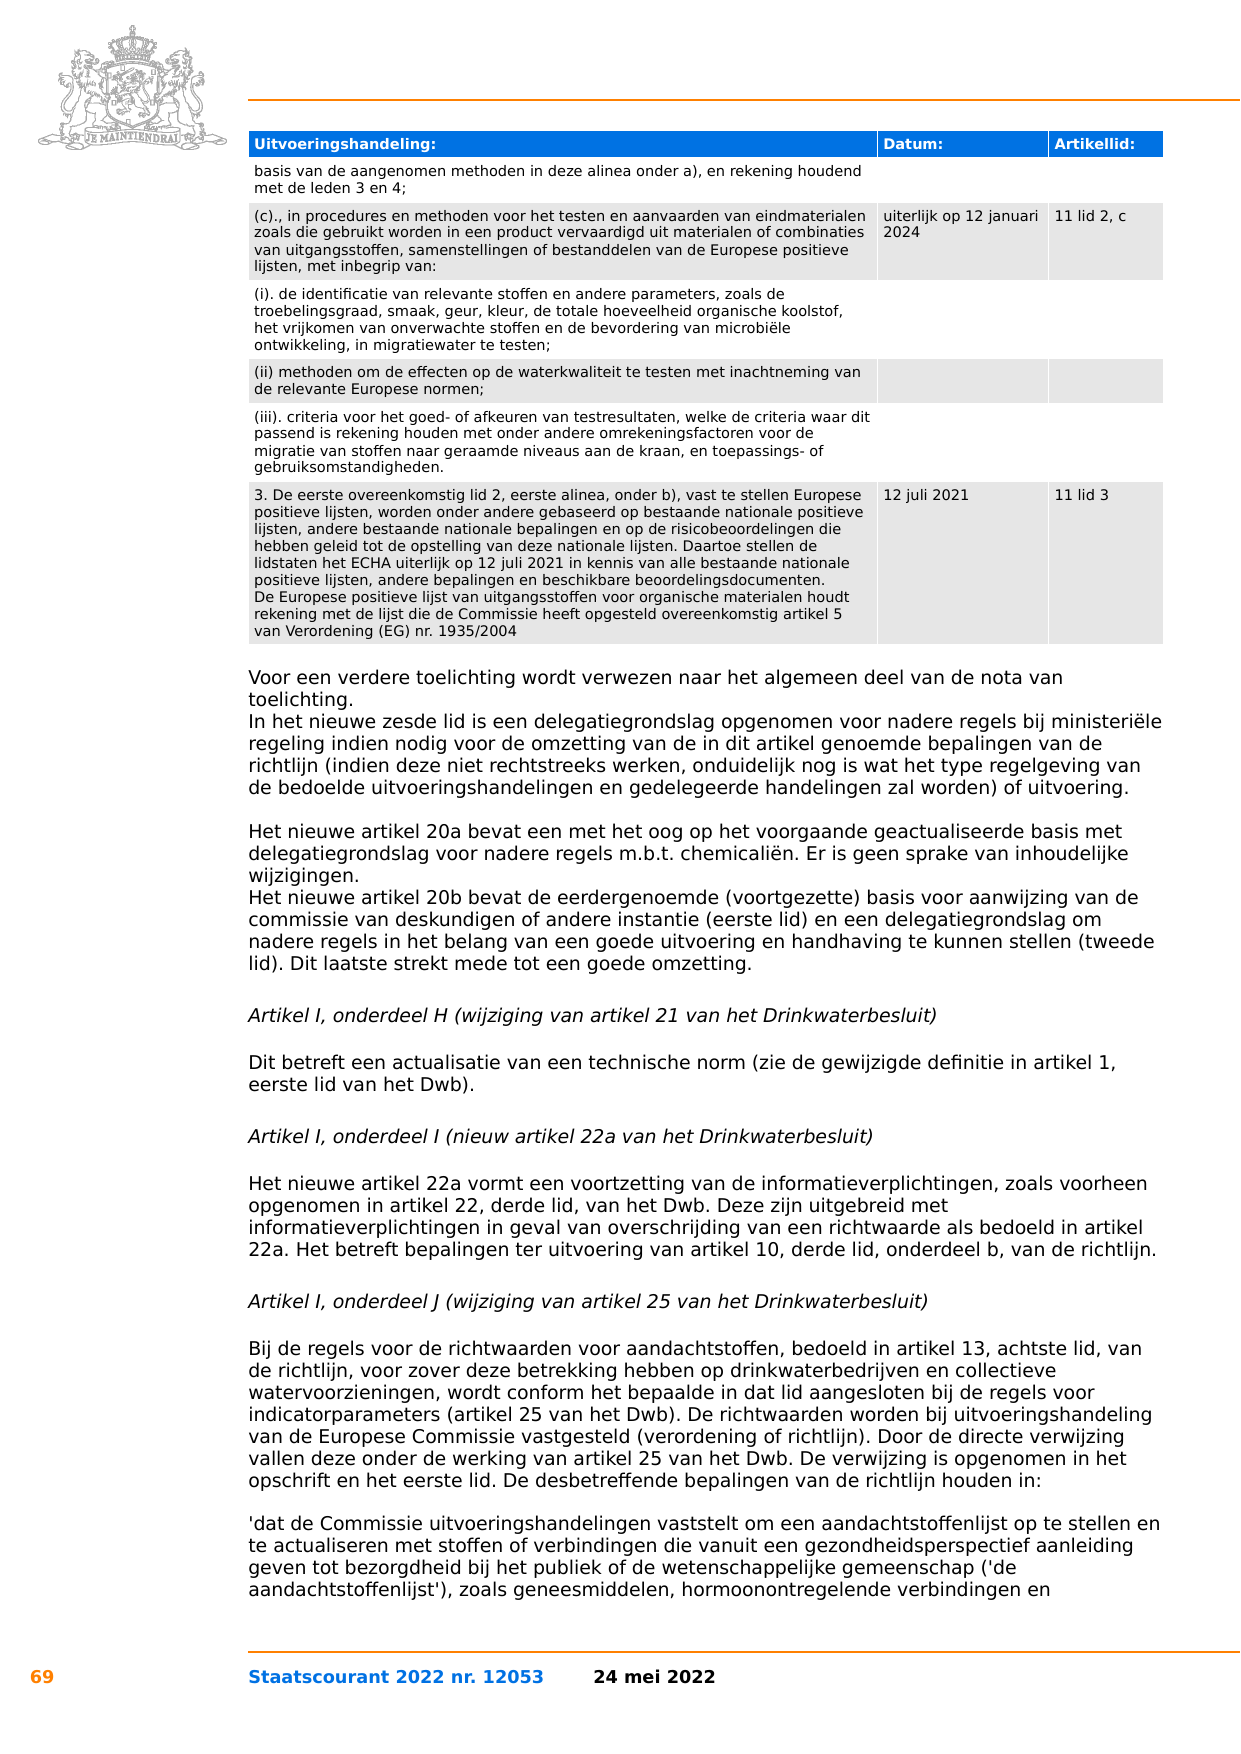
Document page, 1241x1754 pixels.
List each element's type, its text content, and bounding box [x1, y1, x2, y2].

table_cell uiterlijk op 12 januari 2024 [878, 203, 1048, 280]
table_cell 11 lid 2, c [1049, 203, 1163, 280]
text Bij de regels voor de richtwaarden voor aandachtstoffen, bedoeld in artikel 13, achtste lid, van de richtlijn, voor zover deze betrekking hebben op drinkwaterbedrijven en collectieve watervoorzieningen, wordt conform het bepaalde in dat lid aangesloten bij de regels voor indicatorparameters (artikel 25 van het Dwb). De richtwaarden worden bij uitvoeringshandeling van de Europese Commissie vastgesteld (verordening of richtlijn). Door de directe verwijzing vallen deze onder de werking van artikel 25 van het Dwb. De verwijzing is opgenomen in het opschrift en het eerste lid. De desbetreffende bepalingen van de richtlijn houden in: [248, 1338, 1163, 1491]
table_cell [878, 404, 1048, 481]
text In het nieuwe zesde lid is een delegatiegrondslag opgenomen voor nadere regels bij ministeriële regeling indien nodig voor de omzetting van de in dit artikel genoemde bepalingen van de richtlijn (indien deze niet rechtstreeks werken, onduidelijk nog is wat het type regelgeving van de bedoelde uitvoeringshandelingen en gedelegeerde handelingen zal worden) of uitvoering. [248, 711, 1163, 799]
table_cell [1049, 404, 1163, 481]
text Het nieuwe artikel 22a vormt een voortzetting van de informatieverplichtingen, zoals voorheen opgenomen in artikel 22, derde lid, van het Dwb. Deze zijn uitgebreid met informatieverplichtingen in geval van overschrijding van een richtwaarde als bedoeld in artikel 22a. Het betreft bepalingen ter uitvoering van artikel 10, derde lid, onderdeel b, van de richtlijn. [248, 1173, 1163, 1261]
table_cell [1049, 158, 1163, 202]
subtitle Artikel I, onderdeel H (wijziging van artikel 21 van het Drinkwaterbesluit) [248, 1005, 1163, 1027]
table_cell (iii). criteria voor het goed- of afkeuren van testresultaten, welke de criteria waar dit passend is rekening houden met onder andere omrekeningsfactoren voor de migratie van stoffen naar geraamde niveaus aan de kraan, en toepassings- of gebruiksomstandigheden. [249, 404, 877, 481]
text Het nieuwe artikel 20a bevat een met het oog op het voorgaande geactualiseerde basis met delegatiegrondslag voor nadere regels m.b.t. chemicaliën. Er is geen sprake van inhoudelijke wijzigingen. [248, 821, 1163, 887]
table_cell [878, 359, 1048, 403]
subtitle Artikel I, onderdeel I (nieuw artikel 22a van het Drinkwaterbesluit) [248, 1126, 1163, 1148]
picture [38, 25, 227, 150]
text Dit betreft een actualisatie van een technische norm (zie de gewijzigde definitie in artikel 1, eerste lid van het Dwb). [248, 1052, 1163, 1096]
text Het nieuwe artikel 20b bevat de eerdergenoemde (voortgezette) basis voor aanwijzing van de commissie van deskundigen of andere instantie (eerste lid) en een delegatiegrondslag om nadere regels in het belang van een goede uitvoering en handhaving te kunnen stellen (tweede lid). Dit laatste strekt mede tot een goede omzetting. [248, 887, 1163, 975]
table_cell (ii) methoden om de effecten op de waterkwaliteit te testen met inachtneming van de relevante Europese normen; [249, 359, 877, 403]
table_header Artikellid: [1049, 131, 1163, 157]
table_cell [878, 158, 1048, 202]
table_cell 11 lid 3 [1049, 482, 1163, 644]
table_cell (c)., in procedures en methoden voor het testen en aanvaarden van eindmaterialen zoals die gebruikt worden in een product vervaardigd uit materialen of combinaties van uitgangsstoffen, samenstellingen of bestanddelen van de Europese positieve lijsten, met inbegrip van: [249, 203, 877, 280]
table_cell 12 juli 2021 [878, 482, 1048, 644]
table_cell [1049, 281, 1163, 358]
table_cell 3. De eerste overeenkomstig lid 2, eerste alinea, onder b), vast te stellen Europese positieve lijsten, worden onder andere gebaseerd op bestaande nationale positieve lijsten, andere bestaande nationale bepalingen en op de risicobeoordelingen die hebben geleid tot de opstelling van deze nationale lijsten. Daartoe stellen de lidstaten het ECHA uiterlijk op 12 juli 2021 in kennis van alle bestaande nationale positieve lijsten, andere bepalingen en beschikbare beoordelingsdocumenten. De Europese positieve lijst van uitgangsstoffen voor organische materialen houdt rekening met de lijst die de Commissie heeft opgesteld overeenkomstig artikel 5 van Verordening (EG) nr. 1935/2004 [249, 482, 877, 644]
table_cell [878, 281, 1048, 358]
table_header Datum: [878, 131, 1048, 157]
table_cell (i). de identificatie van relevante stoffen en andere parameters, zoals de troebelingsgraad, smaak, geur, kleur, de totale hoeveelheid organische koolstof, het vrijkomen van onverwachte stoffen en de bevordering van microbiële ontwikkeling, in migratiewater te testen; [249, 281, 877, 358]
table_header Uitvoeringshandeling: [249, 131, 877, 157]
subtitle Artikel I, onderdeel J (wijziging van artikel 25 van het Drinkwaterbesluit) [248, 1291, 1163, 1313]
text 'dat de Commissie uitvoeringshandelingen vaststelt om een aandachtstoffenlijst op te stellen en te actualiseren met stoffen of verbindingen die vanuit een gezondheidsperspectief aanleiding geven tot bezorgdheid bij het publiek of de wetenschappelijke gemeenschap ('de aandachtstoffenlijst'), zoals geneesmiddelen, hormoonontregelende verbindingen en [248, 1513, 1163, 1601]
table_cell [1049, 359, 1163, 403]
text Voor een verdere toelichting wordt verwezen naar het algemeen deel van de nota van toelichting. [248, 667, 1163, 711]
table_cell basis van de aangenomen methoden in deze alinea onder a), en rekening houdend met de leden 3 en 4; [249, 158, 877, 202]
